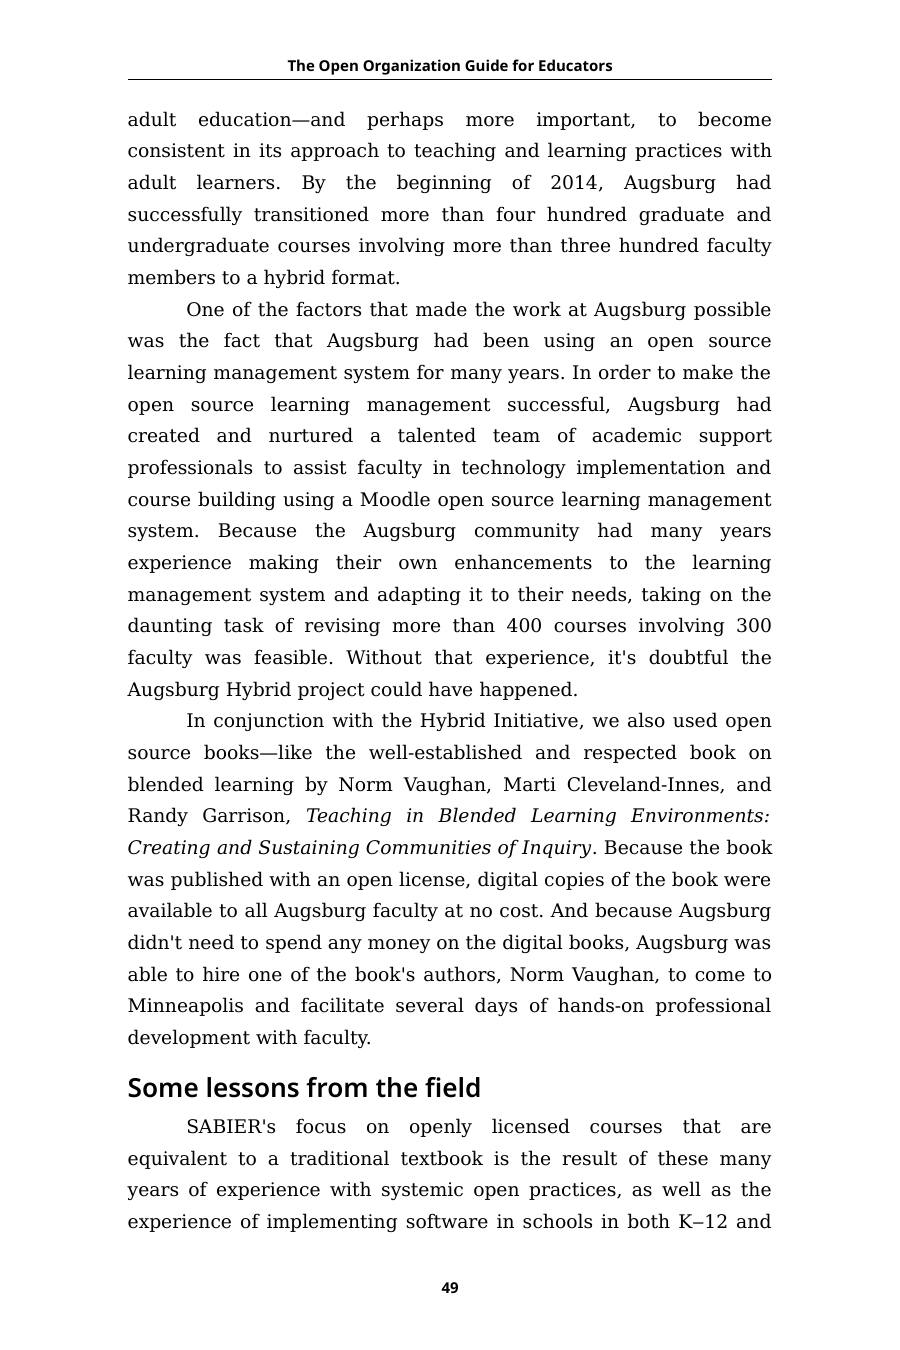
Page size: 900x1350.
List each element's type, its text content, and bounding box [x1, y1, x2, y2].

text In conjunction with the Hybrid Initiative, we also used open source books—like the well-established and respected book on blended learning by Norm Vaughan, Marti Cleveland-Innes, and Randy Garrison, Teaching in Blended Learning Environments: Creating and Sustaining Communities of Inquiry. Because the book was published with an open license, digital copies of the book were available to all Augsburg faculty at no cost. And because Augsburg didn't need to spend any money on the digital books, Augsburg was able to hire one of the book's authors, Norm Vaughan, to come to Minneapolis and facilitate several days of hands-on professional development with faculty. [127, 710, 772, 1049]
text adult education—and perhaps more important, to become consistent in its approach to teaching and learning practices with adult learners. By the beginning of 2014, Augsburg had successfully transitioned more than four hundred graduate and undergraduate courses involving more than three hundred faculty members to a hybrid format. [127, 109, 772, 289]
subtitle Some lessons from the field [127, 1073, 772, 1104]
text One of the factors that made the work at Augsburg possible was the fact that Augsburg had been using an open source learning management system for many years. In order to make the open source learning management successful, Augsburg had created and nurtured a talented team of academic support professionals to assist faculty in technology implementation and course building using a Moodle open source learning management system. Because the Augsburg community had many years experience making their own enhancements to the learning management system and adapting it to their needs, taking on the daunting task of revising more than 400 courses involving 300 faculty was feasible. Without that experience, it's doubtful the Augsburg Hybrid project could have happened. [127, 299, 772, 701]
text SABIER's focus on openly licensed courses that are equivalent to a traditional textbook is the result of these many years of experience with systemic open practices, as well as the experience of implementing software in schools in both K‒12 and [127, 1116, 772, 1233]
